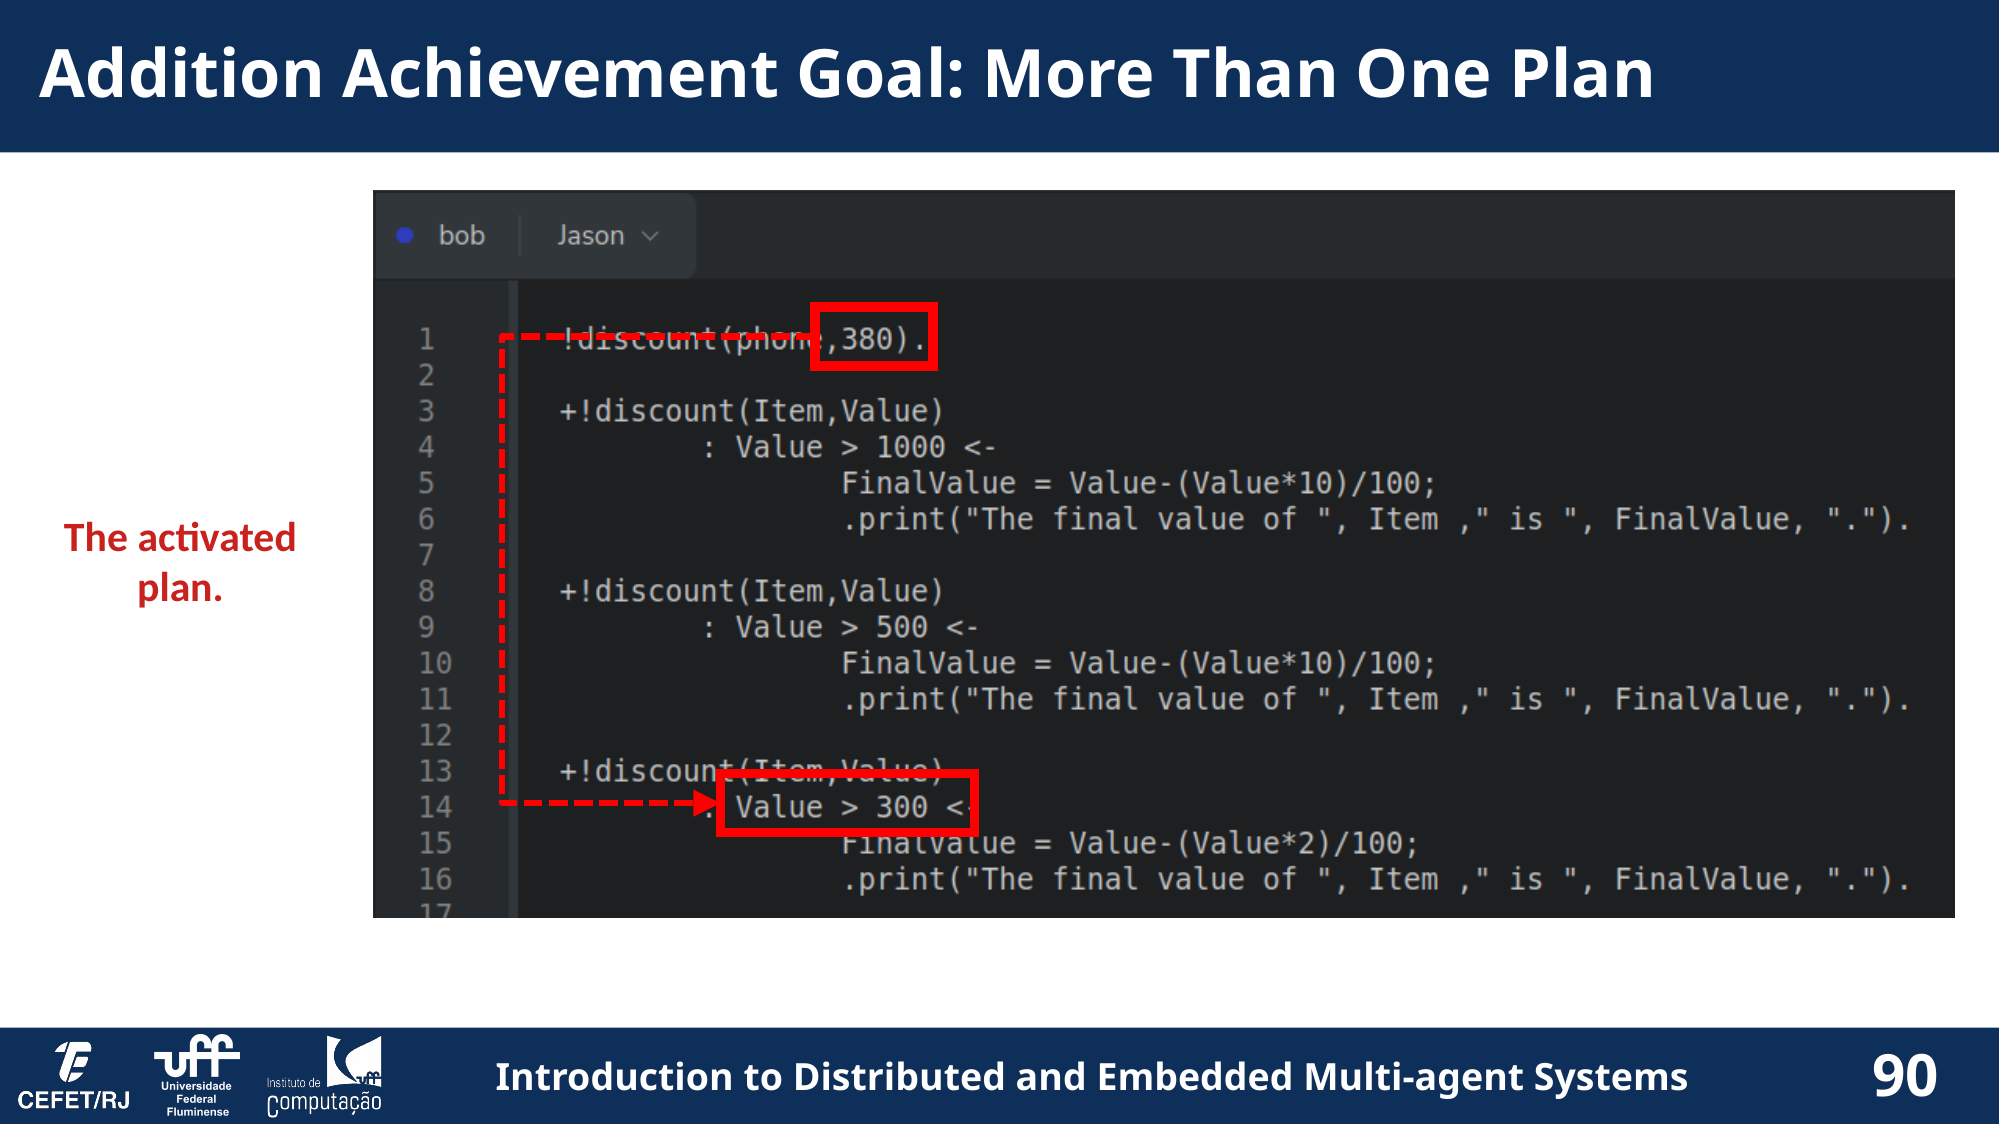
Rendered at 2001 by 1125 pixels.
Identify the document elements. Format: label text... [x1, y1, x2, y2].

text_box Addition Achievement Goal: More Than One Plan [25, 23, 1999, 119]
picture [18, 1021, 129, 1125]
text_box The activated plan. [36, 501, 325, 617]
picture [153, 1033, 241, 1121]
picture [265, 1033, 383, 1118]
picture [373, 190, 1955, 918]
